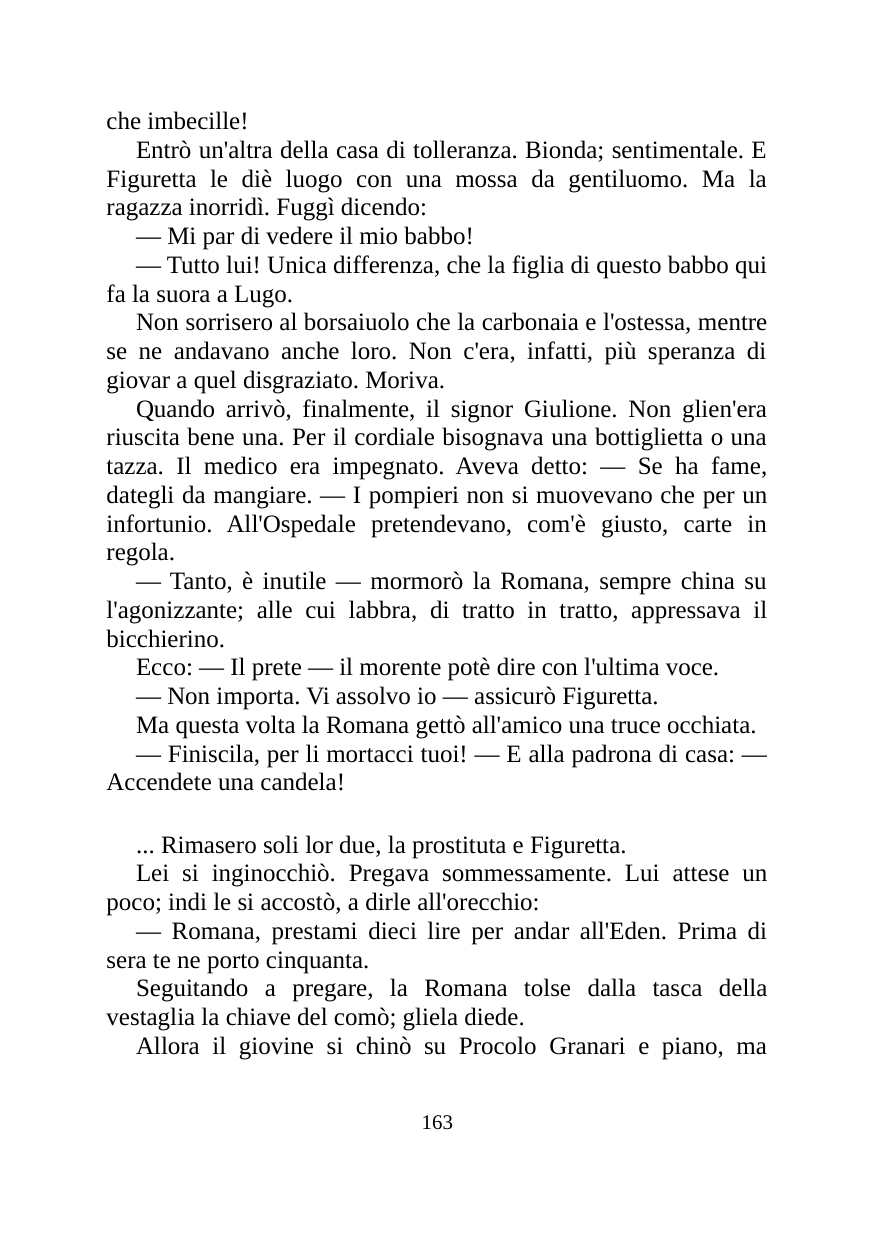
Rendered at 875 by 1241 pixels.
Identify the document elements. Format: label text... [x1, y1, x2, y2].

text Entrò un'altra della casa di tolleranza. Bionda; sentimentale. E Figuretta le diè luogo con una mossa da gentiluomo. Ma la ragazza inorridì. Fuggì dicendo: [106, 135, 768, 221]
text — Finiscila, per li mortacci tuoi! — E alla padrona di casa: — Accendete una candela! [106, 739, 768, 796]
text — Romana, prestami dieci lire per andar all'Eden. Prima di sera te ne porto cinquanta. [106, 916, 768, 973]
text Ma questa volta la Romana gettò all'amico una truce occhiata. [106, 710, 768, 739]
text ... Rimasero soli lor due, la prostituta e Figuretta. [106, 830, 768, 858]
text Allora il giovine si chinò su Procolo Granari e piano, ma [106, 1031, 768, 1060]
text — Tanto, è inutile — mormorò la Romana, sempre china su l'agonizzante; alle cui labbra, di tratto in tratto, appressava il bicchierino. [106, 566, 768, 652]
text Quando arrivò, finalmente, il signor Giulione. Non glien'era riuscita bene una. Per il cordiale bisognava una bottiglietta o una tazza. Il medico era impegnato. Aveva detto: — Se ha fame, dategli da mangiare. — I pompieri non si muovevano che per un infortunio. All'Ospedale pretendevano, com'è giusto, carte in regola. [106, 394, 768, 566]
text Non sorrisero al borsaiuolo che la carbonaia e l'ostessa, mentre se ne andavano anche loro. Non c'era, infatti, più speranza di giovar a quel disgraziato. Moriva. [106, 307, 768, 394]
text — Non importa. Vi assolvo io — assicurò Figuretta. [106, 681, 768, 710]
text Ecco: — Il prete — il morente potè dire con l'ultima voce. [106, 652, 768, 681]
text — Mi par di vedere il mio babbo! [106, 221, 768, 250]
text — Tutto lui! Unica differenza, che la figlia di questo babbo qui fa la suora a Lugo. [106, 250, 768, 307]
text che imbecille! [106, 106, 768, 135]
text Lei si inginocchiò. Pregava sommessamente. Lui attese un poco; indi le si accostò, a dirle all'orecchio: [106, 858, 768, 916]
text Seguitando a pregare, la Romana tolse dalla tasca della vestaglia la chiave del comò; gliela diede. [106, 973, 768, 1031]
